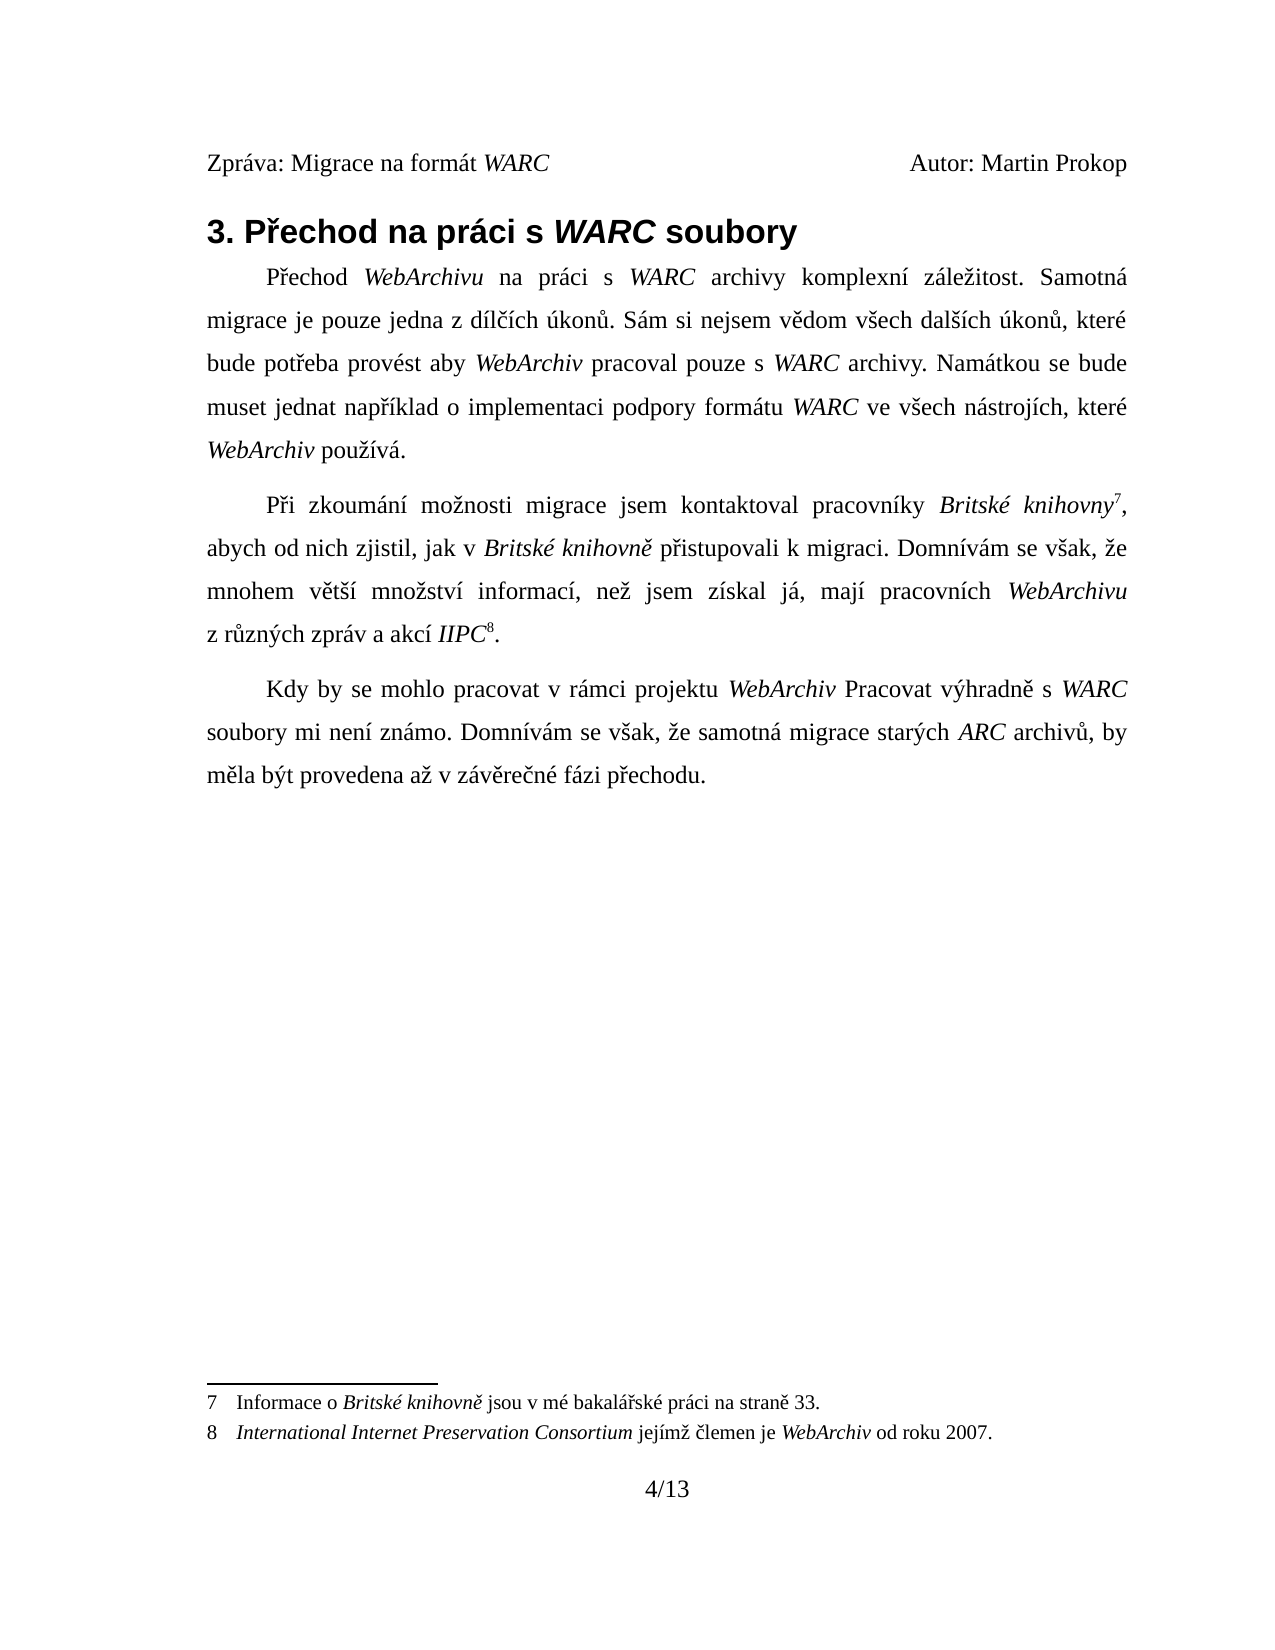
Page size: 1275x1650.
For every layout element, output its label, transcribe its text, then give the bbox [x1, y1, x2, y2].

subtitle 3. Přechod na práci s WARC soubory [207, 212, 1127, 250]
subtitle Kdy by se mohlo pracovat v rámci projektu WebArchiv Pracovat výhradně s WARC soubory mi není známo. Domnívám se však, že samotná migrace starých ARC archivů, by měla být provedena až v závěrečné fázi přechodu. [207, 674, 1127, 789]
text International Internet Preservation Consortium jejímž člemen je WebArchiv od roku 2007. [207, 1420, 1127, 1444]
subtitle Přechod WebArchivu na práci s WARC archivy komplexní záležitost. Samotná migrace je pouze jedna z dílčích úkonů. Sám si nejsem vědom všech dalších úkonů, které bude potřeba provést aby WebArchiv pracoval pouze s WARC archivy. Namátkou se bude muset jednat například o implementaci podpory formátu WARC ve všech nástrojích, které WebArchiv používá. [207, 262, 1127, 463]
text Informace o Britské knihovně jsou v mé bakalářské práci na straně 33. [207, 1390, 1127, 1414]
subtitle Při zkoumání možnosti migrace jsem kontaktoval pracovníky Britské knihovny, abych od nich zjistil, jak v Britské knihovně přistupovali k migraci. Domnívám se však, že mnohem větší množství informací, než jsem získal já, mají pracovních WebArchivu z různých zpráv a akcí IIPC. [207, 490, 1127, 648]
